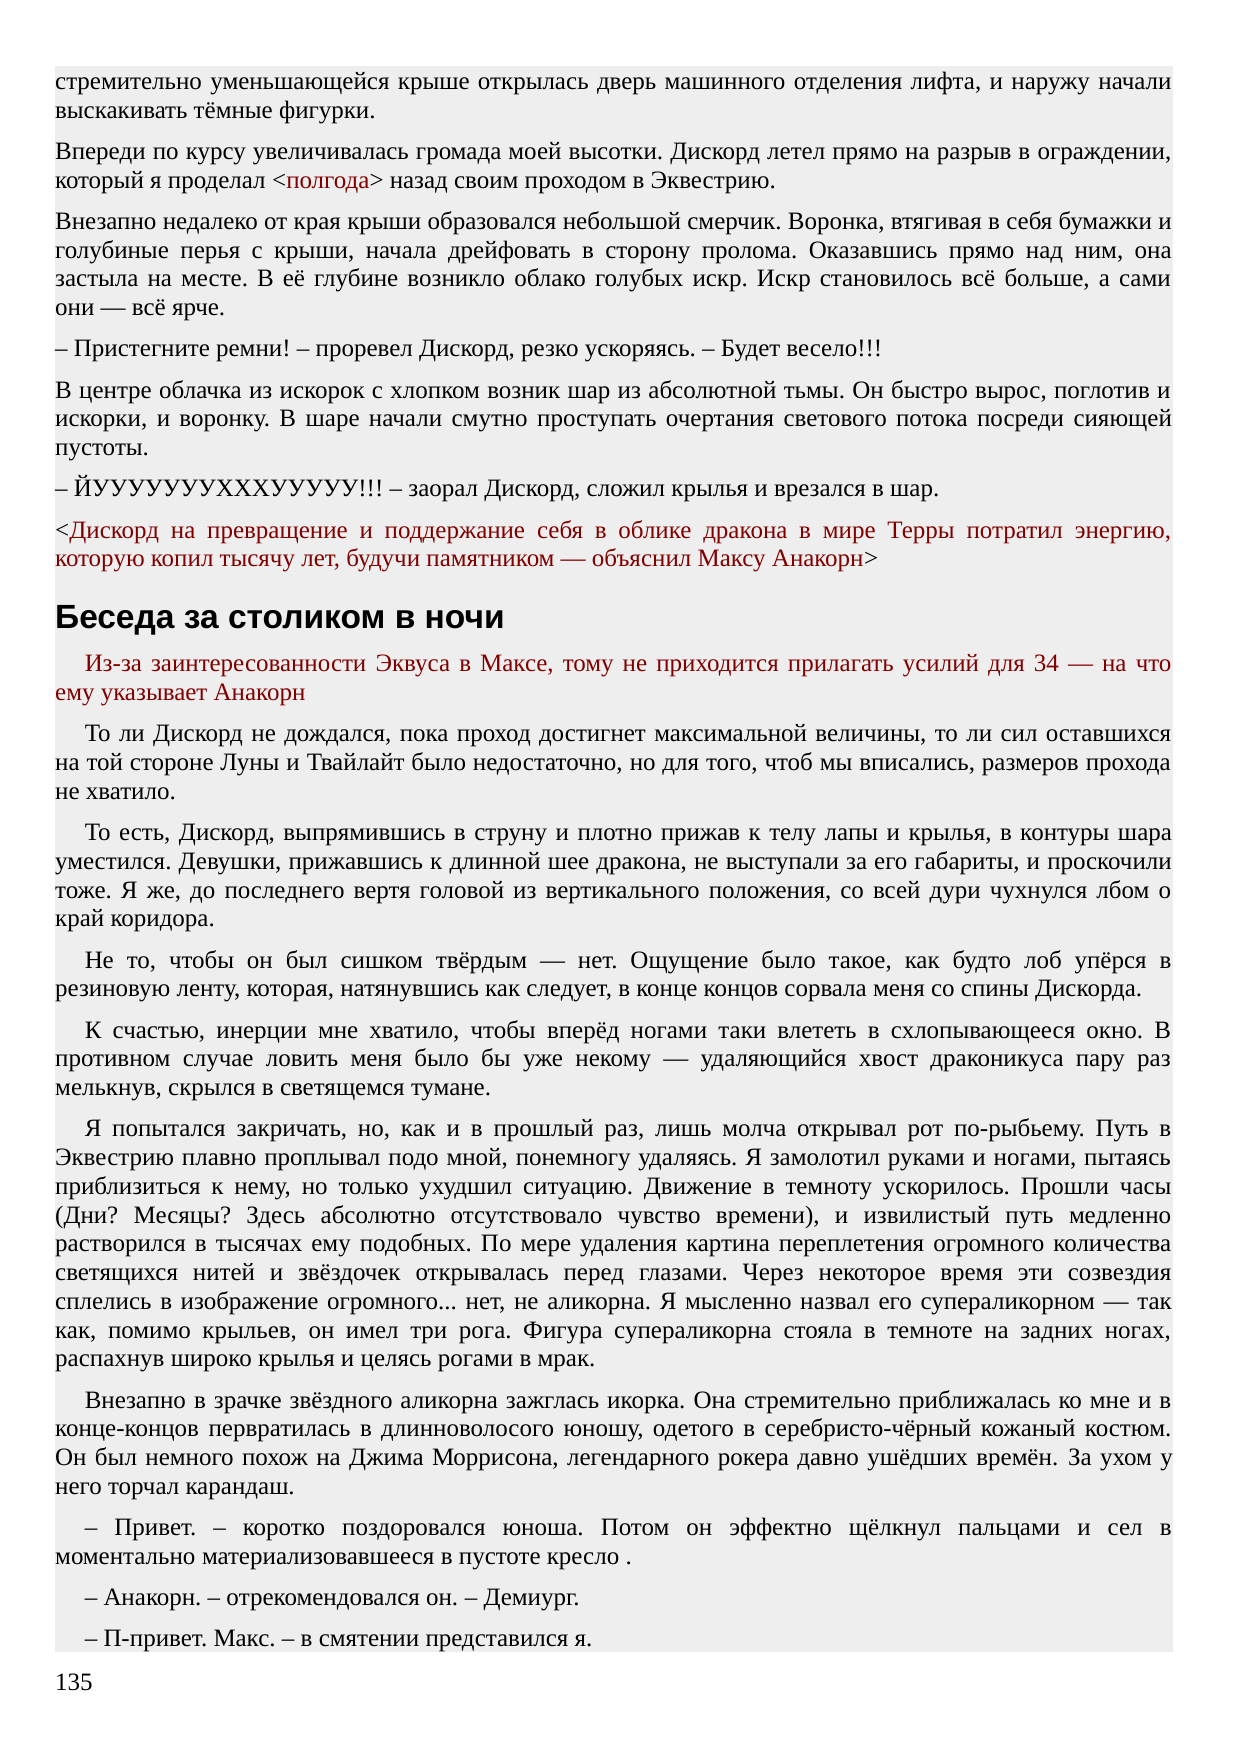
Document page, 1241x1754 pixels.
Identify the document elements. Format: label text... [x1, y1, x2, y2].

text К счастью, инерции мне хватило, чтобы вперёд ногами таки влететь в схлопывающееся окно. В противном случае ловить меня было бы уже некому — удаляющийся хвост драконикуса пару раз мелькнув, скрылся в светящемся тумане. [55, 1015, 1173, 1101]
text В центре облачка из искорок с хлопком возник шар из абсолютной тьмы. Он быстро вырос, поглотив и искорки, и воронку. В шаре начали смутно проступать очертания светового потока посреди сияющей пустоты. [55, 375, 1173, 461]
text – ЙУУУУУУУХХХУУУУУ!!! – заорал Дискорд, сложил крылья и врезался в шар. [55, 473, 1173, 502]
text Из-за заинтересованности Эквуса в Максе, тому не приходится прилагать усилий для 34 — на что ему указывает Анакорн [55, 648, 1173, 706]
text Не то, чтобы он был сишком твёрдым — нет. Ощущение было такое, как будто лоб упёрся в резиновую ленту, которая, натянувшись как следует, в конце концов сорвала меня со спины Дискорда. [55, 945, 1173, 1002]
text То ли Дискорд не дождался, пока проход достигнет максимальной величины, то ли сил оставшихся на той стороне Луны и Твайлайт было недостаточно, но для того, чтоб мы вписались, размеров прохода не хватило. [55, 718, 1173, 805]
text – Пристегните ремни! – проревел Дискорд, резко ускоряясь. – Будет весело!!! [55, 333, 1173, 362]
text Впереди по курсу увеличивалась громада моей высотки. Дискорд летел прямо на разрыв в ограждении, который я проделал <полгода> назад своим проходом в Эквестрию. [55, 136, 1173, 193]
subtitle Беседа за столиком в ночи [55, 597, 1173, 636]
text Внезапно в зрачке звёздного аликорна зажглась икорка. Она стремительно приближалась ко мне и в конце-концов первратилась в длинноволосого юношу, одетого в серебристо-чёрный кожаный костюм. Он был немного похож на Джима Моррисона, легендарного рокера давно ушёдших времён. За ухом у него торчал карандаш. [55, 1385, 1173, 1500]
text – Привет. – коротко поздоровался юноша. Потом он эффектно щёлкнул пальцами и сел в моментально материализовавшееся в пустоте кресло . [55, 1512, 1173, 1570]
text Я попытался закричать, но, как и в прошлый раз, лишь молча открывал рот по-рыбьему. Путь в Эквестрию плавно проплывал подо мной, понемногу удаляясь. Я замолотил руками и ногами, пытаясь приблизиться к нему, но только ухудшил ситуацию. Движение в темноту ускорилось. Прошли часы (Дни? Месяцы? Здесь абсолютно отсутствовало чувство времени), и извилистый путь медленно растворился в тысячах ему подобных. По мере удаления картина переплетения огромного количества светящихся нитей и звёздочек открывалась перед глазами. Через некоторое время эти созвездия сплелись в изображение огромного... нет, не аликорна. Я мысленно назвал его супераликорном — так как, помимо крыльев, он имел три рога. Фигура супераликорна стояла в темноте на задних ногах, распахнув широко крылья и целясь рогами в мрак. [55, 1113, 1173, 1372]
text Внезапно недалеко от края крыши образовался небольшой смерчик. Воронка, втягивая в себя бумажки и голубиные перья с крыши, начала дрейфовать в сторону пролома. Оказавшись прямо над ним, она застыла на месте. В её глубине возникло облако голубых искр. Искр становилось всё больше, а сами они — всё ярче. [55, 206, 1173, 321]
text стремительно уменьшающейся крыше открылась дверь машинного отделения лифта, и наружу начали выскакивать тёмные фигурки. [55, 66, 1173, 123]
text – П-привет. Макс. – в смятении представился я. [55, 1623, 1173, 1652]
text – Анакорн. – отрекомендовался он. – Демиург. [55, 1582, 1173, 1611]
text <Дискорд на превращение и поддержание себя в облике дракона в мире Терры потратил энергию, которую копил тысячу лет, будучи памятником — объяснил Максу Анакорн> [55, 515, 1173, 572]
text То есть, Дискорд, выпрямившись в струну и плотно прижав к телу лапы и крылья, в контуры шара уместился. Девушки, прижавшись к длинной шее дракона, не выступали за его габариты, и проскочили тоже. Я же, до последнего вертя головой из вертикального положения, со всей дури чухнулся лбом о край коридора. [55, 817, 1173, 932]
